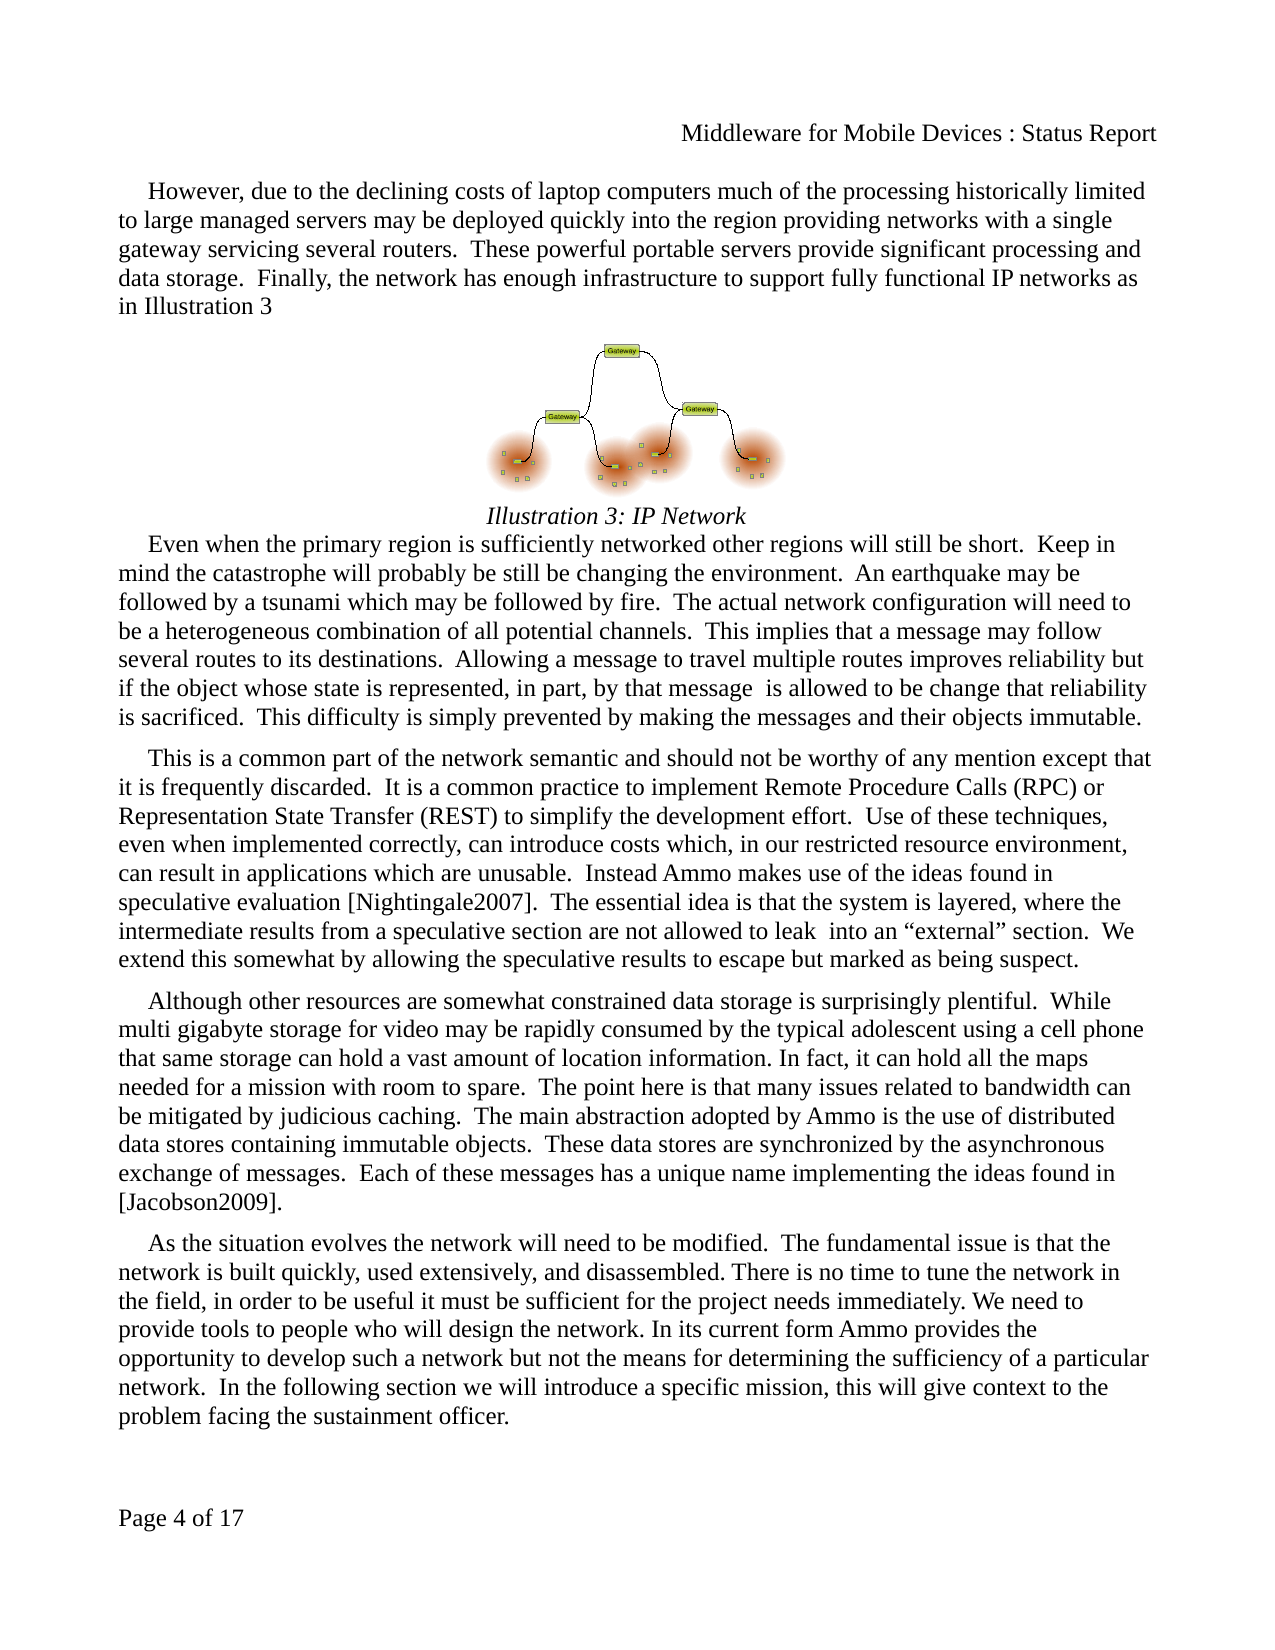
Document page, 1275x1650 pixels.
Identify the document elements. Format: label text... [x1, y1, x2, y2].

text This is a common part of the network semantic and should not be worthy of any mention except that it is frequently discarded. It is a common practice to implement Remote Procedure Calls (RPC) or Representation State Transfer (REST) to simplify the development effort. Use of these techniques, even when implemented correctly, can introduce costs which, in our restricted resource environment, can result in applications which are unusable. Instead Ammo makes use of the ideas found in speculative evaluation [Nightingale2007]. The essential idea is that the system is layered, where the intermediate results from a speculative section are not allowed to leak into an “external” section. We extend this somewhat by allowing the speculative results to escape but marked as being suspect. [118, 743, 1157, 973]
text Although other resources are somewhat constrained data storage is surprisingly plentiful. While multi gigabyte storage for video may be rapidly consumed by the typical adolescent using a cell phone that same storage can hold a vast amount of location information. In fact, it can hold all the maps needed for a mission with room to spare. The point here is that many issues related to bandwidth can be mitigated by judicious caching. The main abstraction adopted by Ammo is the use of distributed data stores containing immutable objects. These data stores are synchronized by the asynchronous exchange of messages. Each of these messages has a unique name implementing the ideas found in [Jacobson2009]. [118, 986, 1157, 1216]
text As the situation evolves the network will need to be modified. The fundamental issue is that the network is built quickly, used extensively, and disassembled. There is no time to tune the network in the field, in order to be useful it must be sufficient for the project needs immediately. We need to provide tools to people who will design the network. In its current form Ammo provides the opportunity to develop such a network but not the means for determining the sufficiency of a particular network. In the following section we will introduce a specific mission, this will give context to the problem facing the sustainment officer. [118, 1228, 1157, 1429]
text Illustration 3: IP Network [486, 345, 789, 529]
text However, due to the declining costs of laptop computers much of the processing historically limited to large managed servers may be deployed quickly into the region providing networks with a single gateway servicing several routers. These powerful portable servers provide significant processing and data storage. Finally, the network has enough infrastructure to support fully functional IP networks as in Illustration 3 [118, 176, 1157, 320]
text Even when the primary region is sufficiently networked other regions will still be short. Keep in mind the catastrophe will probably be still be changing the environment. An earthquake may be followed by a tsunami which may be followed by fire. The actual network configuration will need to be a heterogeneous combination of all potential channels. This implies that a message may follow several routes to its destinations. Allowing a message to travel multiple routes improves reliability but if the object whose state is represented, in part, by that message is allowed to be change that reliability is sacrificed. This difficulty is simply prevented by making the messages and their objects immutable. [118, 333, 1157, 731]
